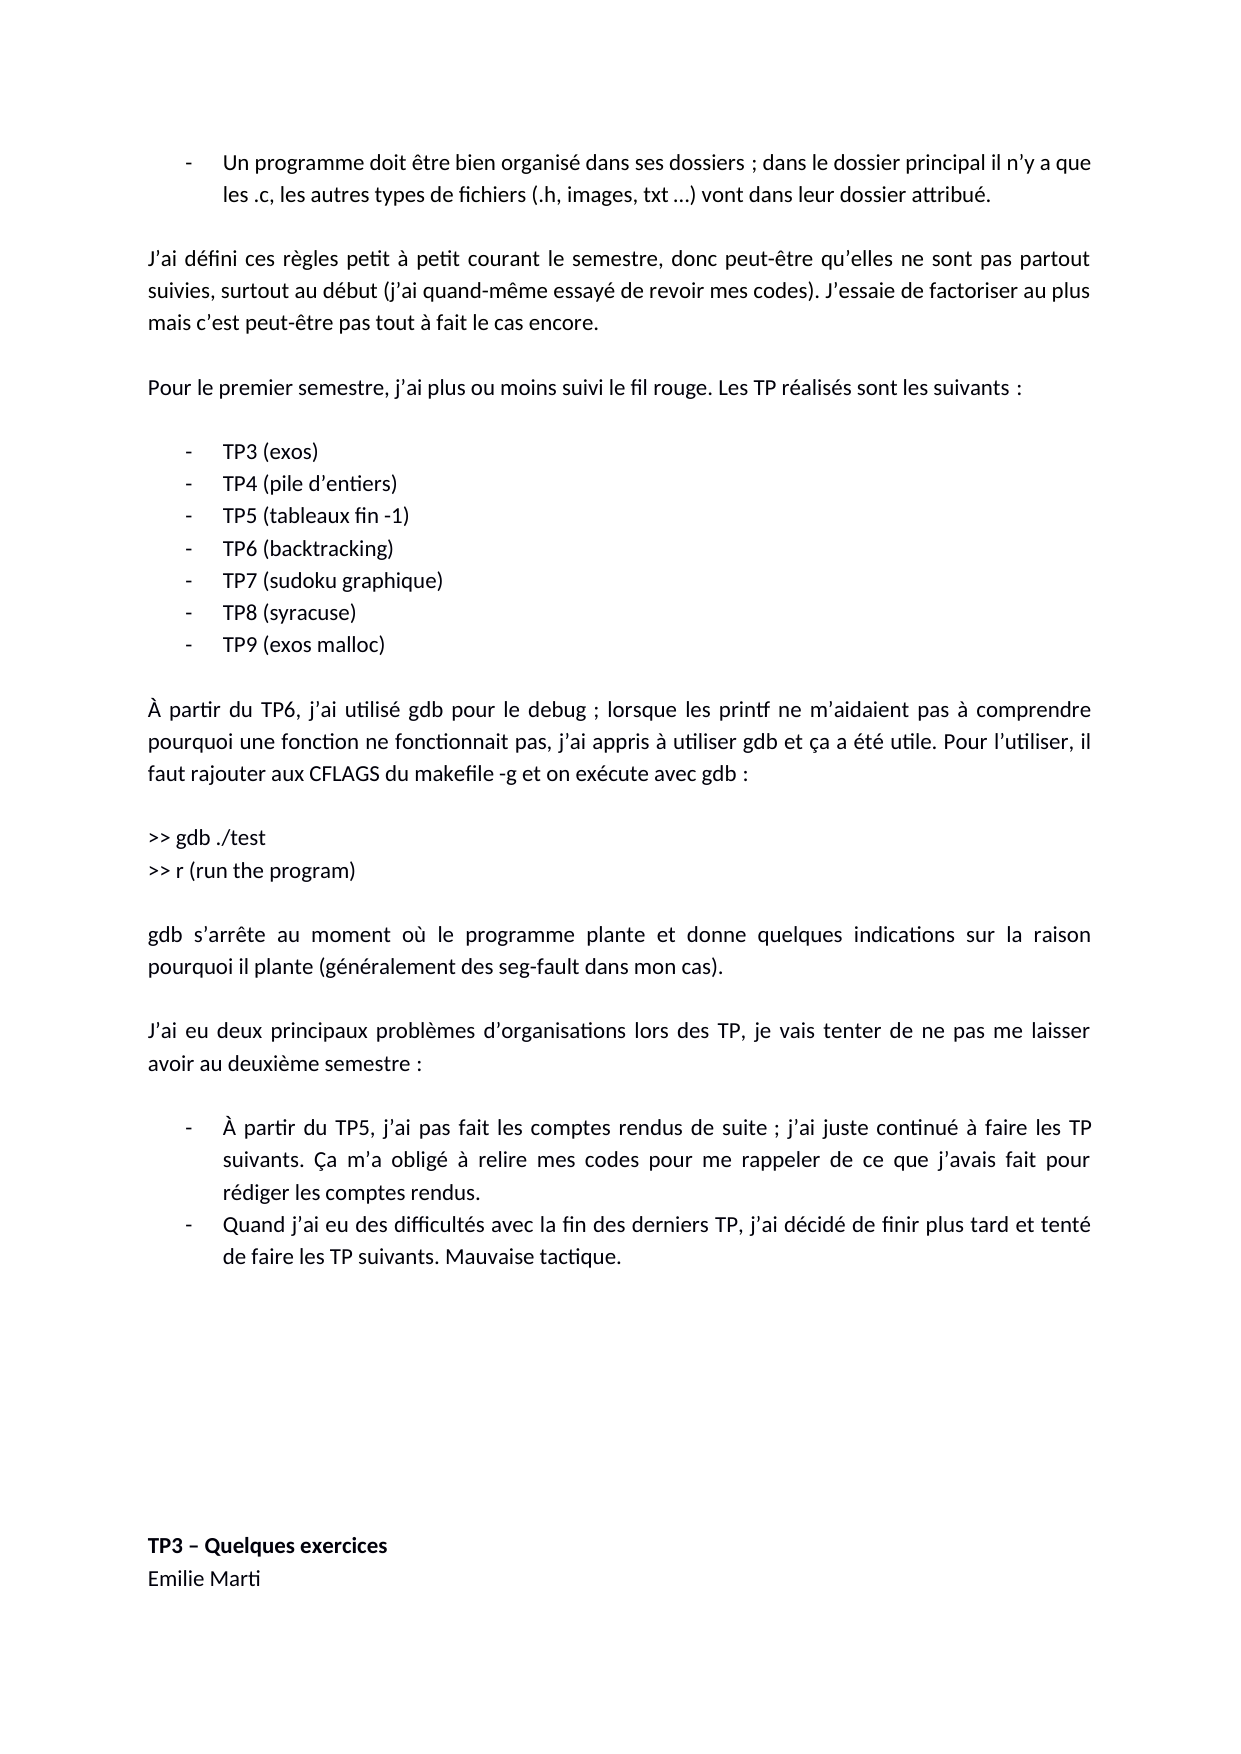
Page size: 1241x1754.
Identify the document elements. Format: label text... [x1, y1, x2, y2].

list Quand j’ai eu des difficultés avec la fin des derniers TP, j’ai décidé de finir plus tard et tenté de faire les TP suivants. Mauvaise tactique. [185, 1210, 1093, 1270]
list TP4 (pile d’entiers) [185, 469, 1093, 497]
text Pour le premier semestre, j’ai plus ou moins suivi le fil rouge. Les TP réalisés sont les suivants : [148, 373, 1093, 401]
list gdb s’arrête au moment où le programme plante et donne quelques indications sur la raison pourquoi il plante (généralement des seg-fault dans mon cas). [148, 920, 1093, 980]
list TP8 (syracuse) [185, 598, 1093, 626]
text Emilie Marti [148, 1564, 1093, 1592]
list TP5 (tableaux fin -1) [185, 502, 1093, 530]
list >> r (run the program) [148, 856, 1093, 884]
list TP7 (sudoku graphique) [185, 566, 1093, 594]
list TP3 (exos) [185, 437, 1093, 465]
list >> gdb ./test [148, 823, 1093, 852]
list TP6 (backtracking) [185, 534, 1093, 562]
text J’ai eu deux principaux problèmes d’organisations lors des TP, je vais tenter de ne pas me laisser avoir au deuxième semestre : [148, 1017, 1093, 1077]
list À partir du TP6, j’ai utilisé gdb pour le debug ; lorsque les printf ne m’aidaient pas à comprendre pourquoi une fonction ne fonctionnait pas, j’ai appris à utiliser gdb et ça a été utile. Pour l’utiliser, il faut rajouter aux CFLAGS du makefile -g et on exécute avec gdb : [148, 695, 1093, 787]
list À partir du TP5, j’ai pas fait les comptes rendus de suite ; j’ai juste continué à faire les TP suivants. Ça m’a obligé à relire mes codes pour me rappeler de ce que j’avais fait pour rédiger les comptes rendus. [185, 1113, 1093, 1206]
list Un programme doit être bien organisé dans ses dossiers ; dans le dossier principal il n’y a que les .c, les autres types de fichiers (.h, images, txt …) vont dans leur dossier attribué. [185, 148, 1093, 208]
list J’ai défini ces règles petit à petit courant le semestre, donc peut-être qu’elles ne sont pas partout suivies, surtout au début (j’ai quand-même essayé de revoir mes codes). J’essaie de factoriser au plus mais c’est peut-être pas tout à fait le cas encore. [148, 244, 1093, 337]
list TP9 (exos malloc) [185, 630, 1093, 658]
text TP3 – Quelques exercices [148, 1532, 1093, 1560]
